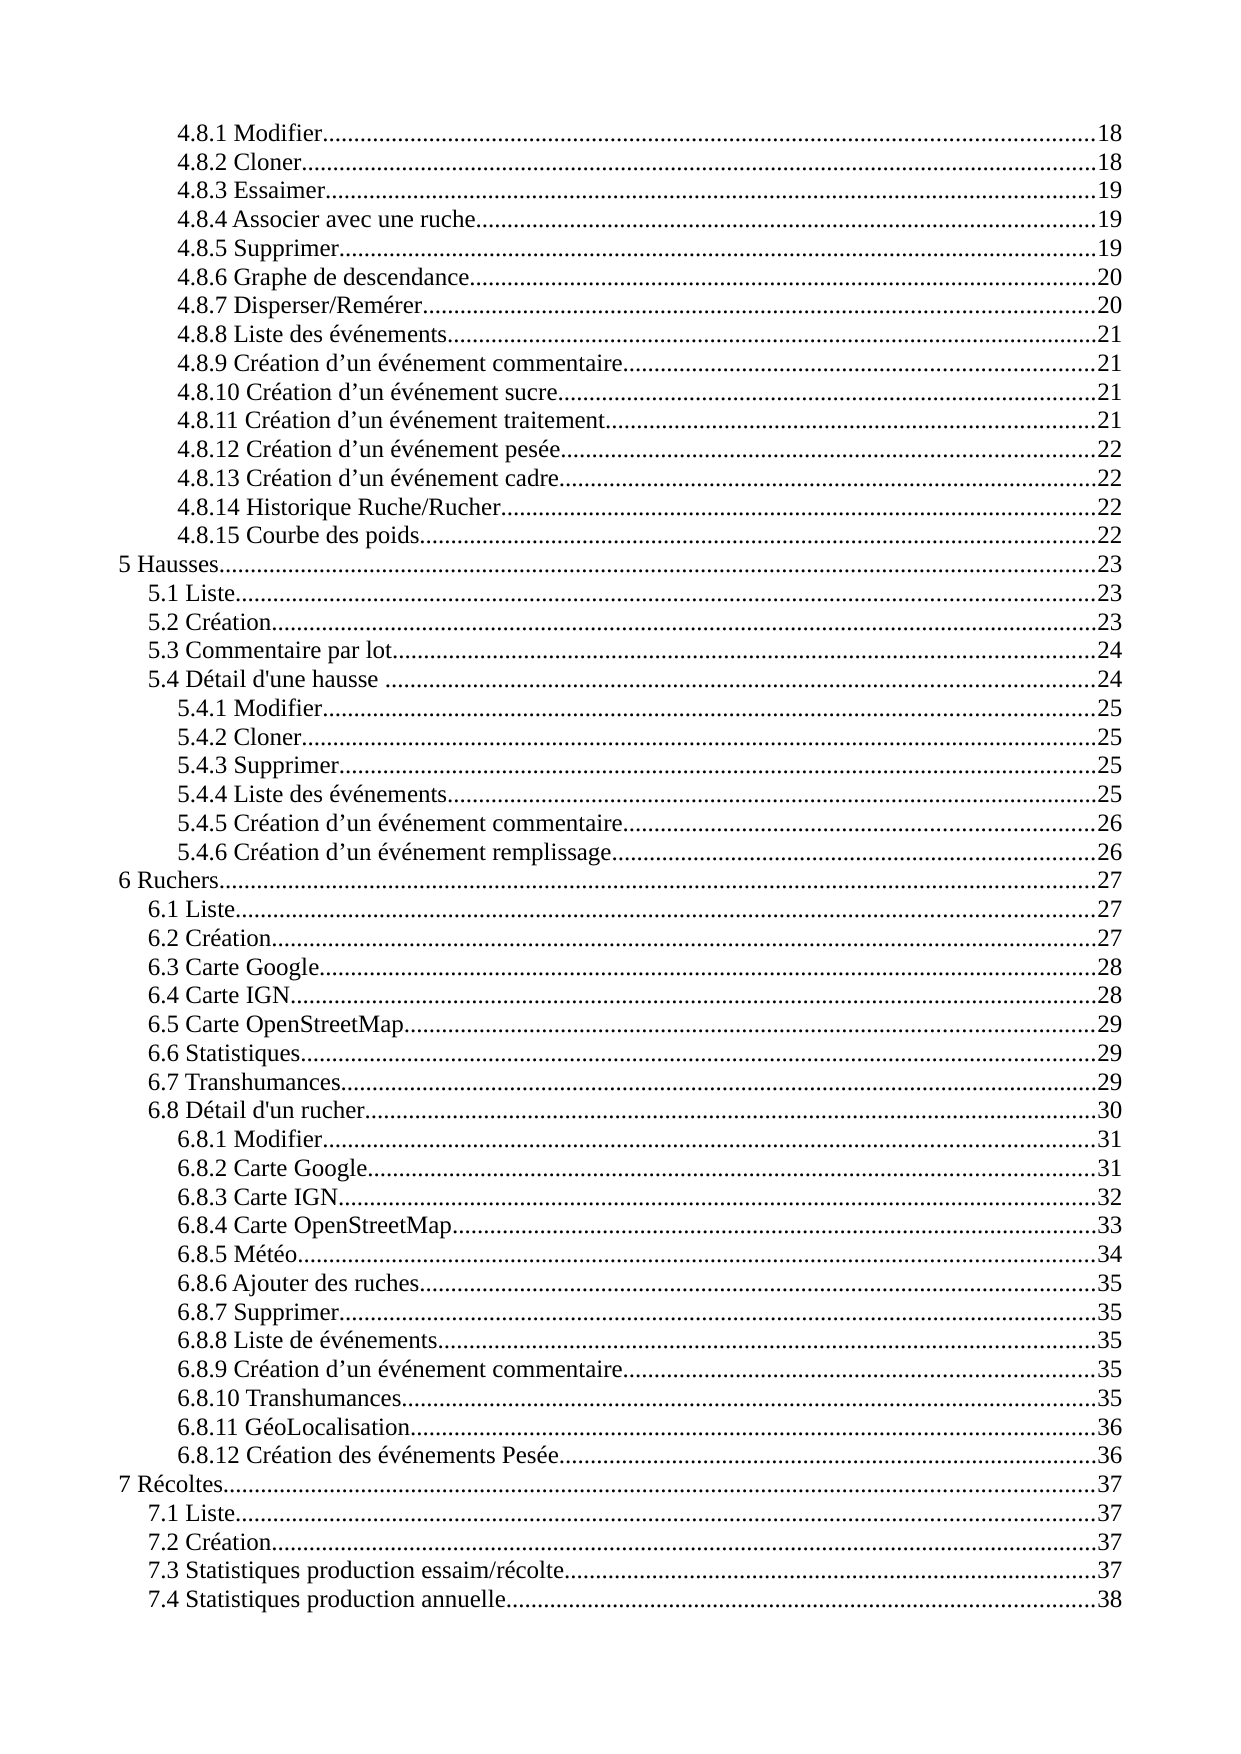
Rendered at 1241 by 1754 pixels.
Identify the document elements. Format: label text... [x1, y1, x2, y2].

text 5.4.6 Création d’un événement remplissage 26 [177, 837, 1122, 866]
text 5.4 Détail d'une hausse 24 [148, 664, 1122, 693]
text 5.4.5 Création d’un événement commentaire 26 [177, 808, 1122, 837]
text 6.8.10 Transhumances 35 [177, 1383, 1122, 1412]
text 6.8 Détail d'un rucher 30 [148, 1096, 1122, 1124]
text 5.4.4 Liste des événements 25 [177, 779, 1122, 808]
text 7 Récoltes 37 [118, 1469, 1122, 1498]
text 6.1 Liste 27 [148, 894, 1122, 923]
text 6.8.11 GéoLocalisation 36 [177, 1412, 1122, 1441]
text 4.8.5 Supprimer 19 [177, 233, 1122, 262]
text 7.3 Statistiques production essaim/récolte 37 [148, 1556, 1122, 1584]
text 5.2 Création 23 [148, 607, 1122, 636]
text 6.5 Carte OpenStreetMap 29 [148, 1009, 1122, 1038]
text 6 Ruchers 27 [118, 866, 1122, 894]
text 6.8.1 Modifier 31 [177, 1124, 1122, 1153]
text 4.8.13 Création d’un événement cadre 22 [177, 463, 1122, 492]
text 4.8.7 Disperser/Remérer 20 [177, 291, 1122, 319]
text 5.4.1 Modifier 25 [177, 693, 1122, 722]
text 7.4 Statistiques production annuelle 38 [148, 1584, 1122, 1613]
text 4.8.10 Création d’un événement sucre 21 [177, 377, 1122, 406]
text 4.8.12 Création d’un événement pesée 22 [177, 434, 1122, 463]
text 4.8.8 Liste des événements 21 [177, 319, 1122, 348]
text 4.8.6 Graphe de descendance 20 [177, 262, 1122, 291]
text 6.8.2 Carte Google 31 [177, 1153, 1122, 1182]
text 6.2 Création 27 [148, 923, 1122, 952]
text 5.4.2 Cloner 25 [177, 722, 1122, 751]
text 6.4 Carte IGN 28 [148, 981, 1122, 1009]
text 4.8.14 Historique Ruche/Rucher 22 [177, 492, 1122, 521]
text 6.8.4 Carte OpenStreetMap 33 [177, 1211, 1122, 1239]
text 5.1 Liste 23 [148, 578, 1122, 607]
text 7.2 Création 37 [148, 1527, 1122, 1556]
text 6.8.9 Création d’un événement commentaire 35 [177, 1354, 1122, 1383]
text 4.8.1 Modifier 18 [177, 118, 1122, 147]
text 5.3 Commentaire par lot 24 [148, 636, 1122, 664]
text 4.8.11 Création d’un événement traitement 21 [177, 406, 1122, 434]
text 4.8.9 Création d’un événement commentaire 21 [177, 348, 1122, 377]
text 6.8.5 Météo 34 [177, 1239, 1122, 1268]
text 6.8.12 Création des événements Pesée 36 [177, 1441, 1122, 1469]
text 4.8.3 Essaimer 19 [177, 176, 1122, 204]
text 7.1 Liste 37 [148, 1498, 1122, 1527]
text 4.8.2 Cloner 18 [177, 147, 1122, 176]
text 5 Hausses 23 [118, 549, 1122, 578]
text 5.4.3 Supprimer 25 [177, 751, 1122, 779]
text 6.8.3 Carte IGN 32 [177, 1182, 1122, 1211]
text 6.8.7 Supprimer 35 [177, 1297, 1122, 1326]
text 4.8.4 Associer avec une ruche 19 [177, 204, 1122, 233]
text 4.8.15 Courbe des poids 22 [177, 521, 1122, 549]
text 6.6 Statistiques 29 [148, 1038, 1122, 1067]
text 6.3 Carte Google 28 [148, 952, 1122, 981]
text 6.8.6 Ajouter des ruches 35 [177, 1268, 1122, 1297]
text 6.7 Transhumances 29 [148, 1067, 1122, 1096]
text 6.8.8 Liste de événements 35 [177, 1326, 1122, 1354]
